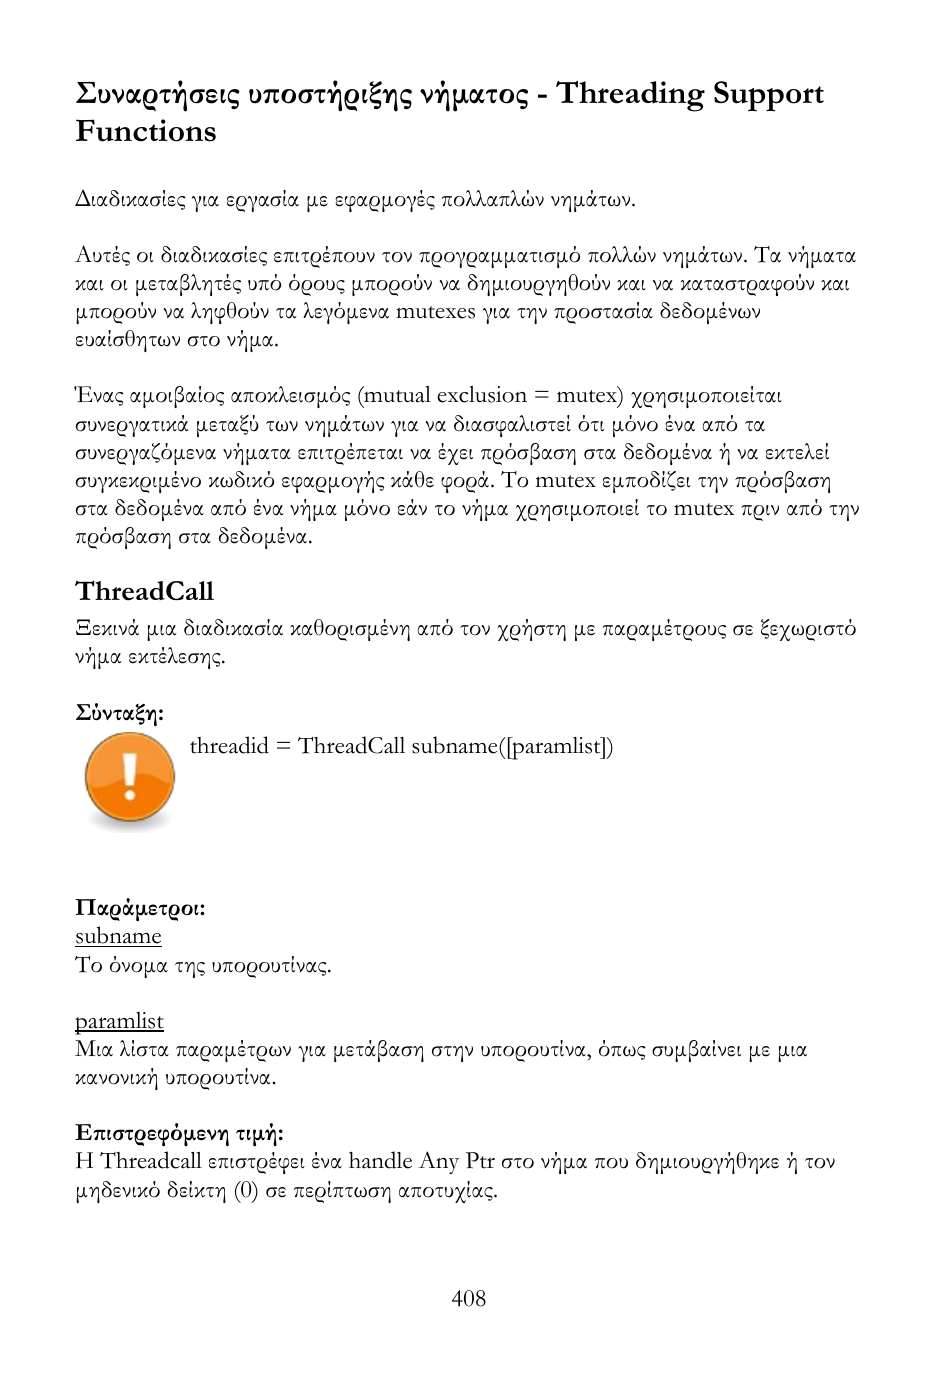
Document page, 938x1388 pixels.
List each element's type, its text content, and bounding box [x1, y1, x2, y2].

text Ξεκινά μια διαδικασία καθορισμένη από τον χρήστη με παραμέτρους σε ξεχωριστό νήμα εκτέλεσης. [75, 614, 862, 670]
text Παράμετροι: [75, 894, 862, 922]
text subname [75, 922, 862, 951]
picture [79, 732, 180, 833]
text Η Threadcall επιστρέφει ένα handle Any Ptr στο νήμα που δημιουργήθηκε ή τον μηδενικό δείκτη (0) σε περίπτωση αποτυχίας. [75, 1147, 862, 1204]
text Το όνομα της υπορουτίνας. [75, 951, 862, 979]
table_header threadid = ThreadCall subname([paramlist]) [184, 727, 863, 866]
text Αυτές οι διαδικασίες επιτρέπουν τον προγραμματισμό πολλών νημάτων. Τα νήματα και οι μεταβλητές υπό όρους μπορούν να δημιουργηθούν και να καταστραφούν και μπορούν να ληφθούν τα λεγόμενα mutexes για την προστασία δεδομένων ευαίσθητων στο νήμα. [75, 241, 862, 353]
text Σύνταξη: [75, 698, 862, 727]
subtitle ThreadCall [75, 575, 862, 608]
table_header [75, 727, 183, 866]
text Επιστρεφόμενη τιμή: [75, 1119, 862, 1147]
text paramlist [75, 1007, 862, 1035]
subtitle Συναρτήσεις υποστήριξης νήματος - Threading Support Functions [75, 75, 862, 150]
text Ένας αμοιβαίος αποκλεισμός (mutual exclusion = mutex) χρησιμοποιείται συνεργατικά μεταξύ των νημάτων για να διασφαλιστεί ότι μόνο ένα από τα συνεργαζόμενα νήματα επιτρέπεται να έχει πρόσβαση στα δεδομένα ή να εκτελεί συγκεκριμένο κωδικό εφαρμογής κάθε φορά. Το mutex εμποδίζει την πρόσβαση στα δεδομένα από ένα νήμα μόνο εάν το νήμα χρησιμοποιεί το mutex πριν από την πρόσβαση στα δεδομένα. [75, 381, 862, 550]
text Μια λίστα παραμέτρων για μετάβαση στην υπορουτίνα, όπως συμβαίνει με μια κανονική υπορουτίνα. [75, 1035, 862, 1091]
text Διαδικασίες για εργασία με εφαρμογές πολλαπλών νημάτων. [75, 184, 862, 212]
